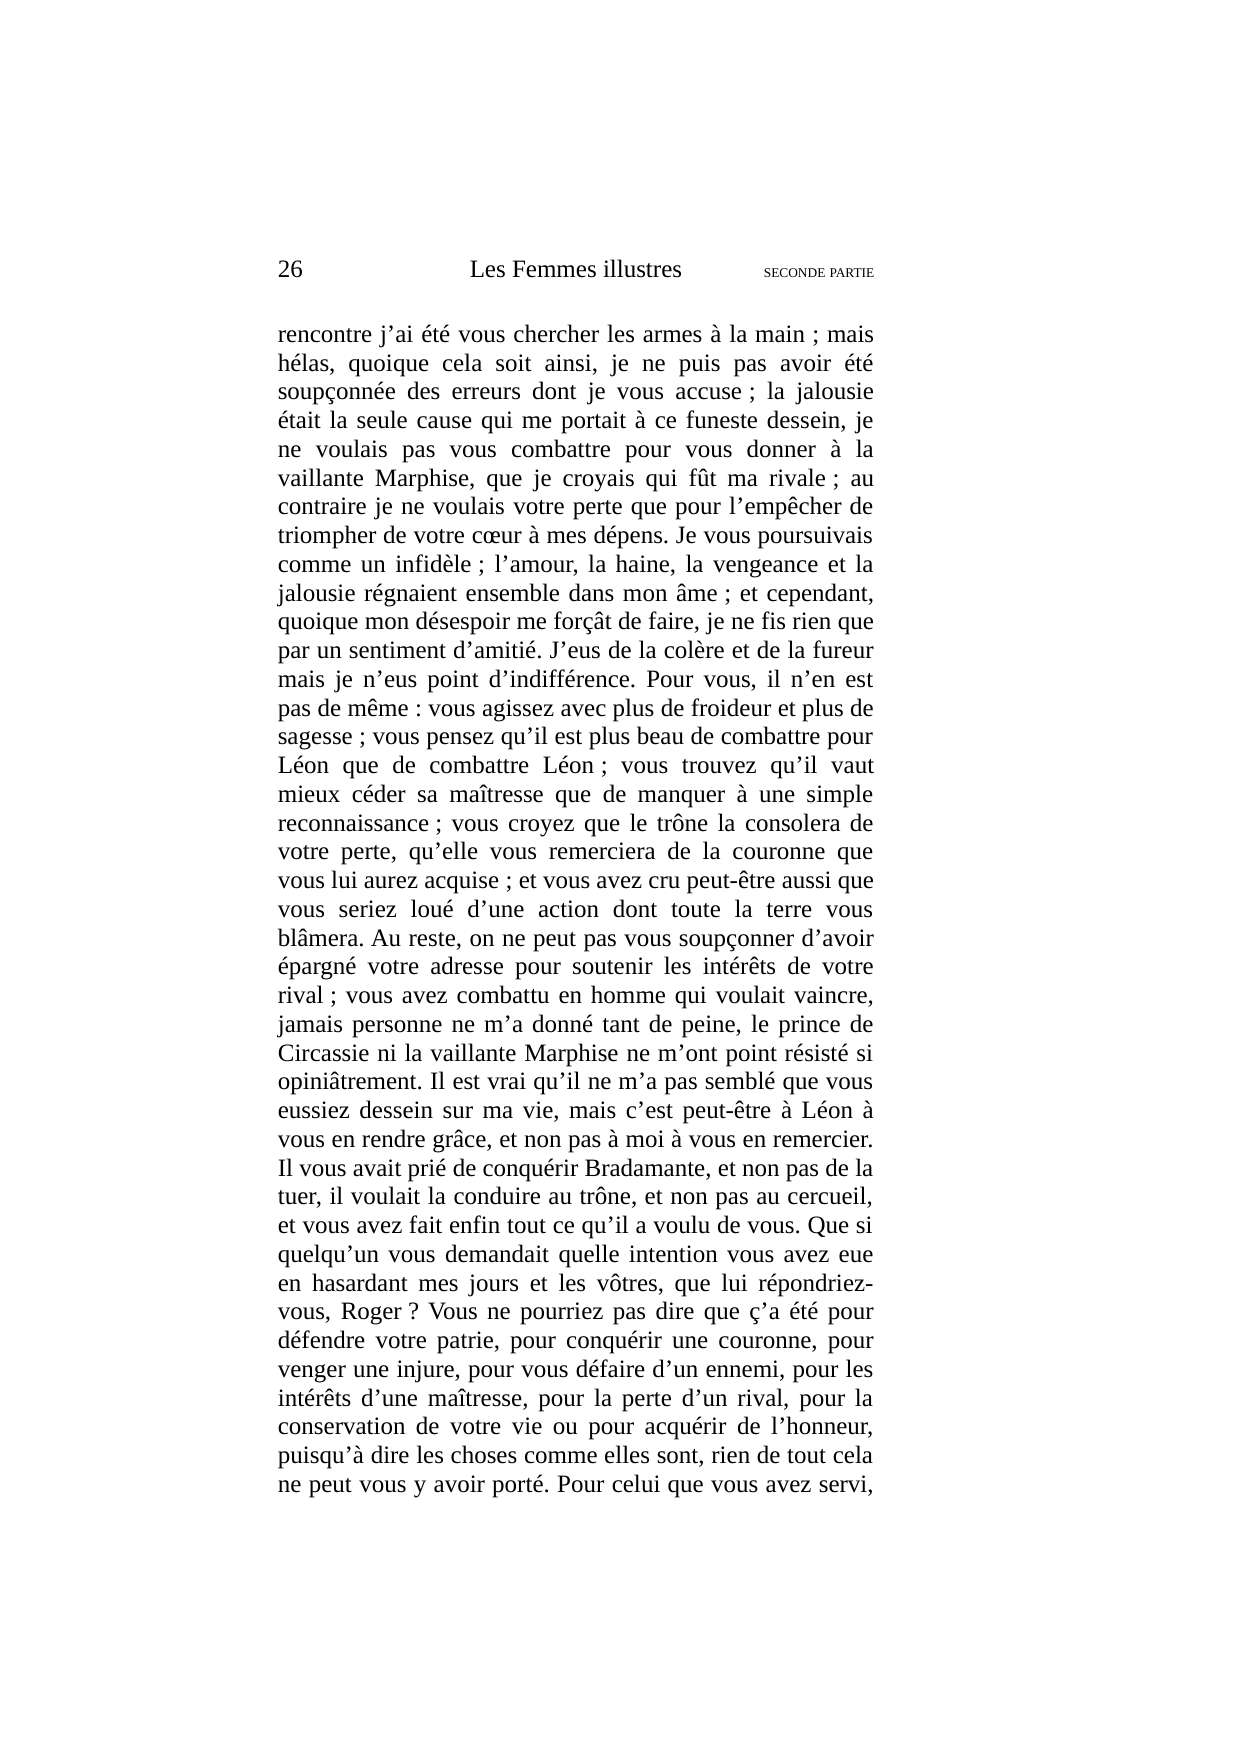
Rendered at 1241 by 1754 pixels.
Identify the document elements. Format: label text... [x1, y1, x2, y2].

text rencontre j’ai été vous chercher les armes à la main ; mais hélas, quoique cela soit ainsi, je ne puis pas avoir été soupçonnée des erreurs dont je vous accuse ; la jalousie était la seule cause qui me portait à ce funeste dessein, je ne voulais pas vous combattre pour vous donner à la vaillante Marphise, que je croyais qui fût ma rivale ; au contraire je ne voulais votre perte que pour l’empêcher de triompher de votre cœur à mes dépens. Je vous poursuivais comme un infidèle ; l’amour, la haine, la vengeance et la jalousie régnaient ensemble dans mon âme ; et cependant, quoique mon désespoir me forçât de faire, je ne fis rien que par un sentiment d’amitié. J’eus de la colère et de la fureur mais je n’eus point d’indifférence. Pour vous, il n’en est pas de même : vous agissez avec plus de froideur et plus de sagesse ; vous pensez qu’il est plus beau de combattre pour Léon que de combattre Léon ; vous trouvez qu’il vaut mieux céder sa maîtresse que de manquer à une simple reconnaissance ; vous croyez que le trône la consolera de votre perte, qu’elle vous remerciera de la couronne que vous lui aurez acquise ; et vous avez cru peut-être aussi que vous seriez loué d’une action dont toute la terre vous blâmera. Au reste, on ne peut pas vous soupçonner d’avoir épargné votre adresse pour soutenir les intérêts de votre rival ; vous avez combattu en homme qui voulait vaincre, jamais personne ne m’a donné tant de peine, le prince de Circassie ni la vaillante Marphise ne m’ont point résisté si opiniâtrement. Il est vrai qu’il ne m’a pas semblé que vous eussiez dessein sur ma vie, mais c’est peut-être à Léon à vous en rendre grâce, et non pas à moi à vous en remercier. Il vous avait prié de conquérir Bradamante, et non pas de la tuer, il voulait la conduire au trône, et non pas au cercueil, et vous avez fait enfin tout ce qu’il a voulu de vous. Que si quelqu’un vous demandait quelle intention vous avez eue en hasardant mes jours et les vôtres, que lui répondriez-vous, Roger ? Vous ne pourriez pas dire que ç’a été pour défendre votre patrie, pour conquérir une couronne, pour venger une injure, pour vous défaire d’un ennemi, pour les intérêts d’une maîtresse, pour la perte d’un rival, pour la conservation de votre vie ou pour acquérir de l’honneur, puisqu’à dire les choses comme elles sont, rien de tout cela ne peut vous y avoir porté. Pour celui que vous avez servi, [278, 319, 874, 1498]
